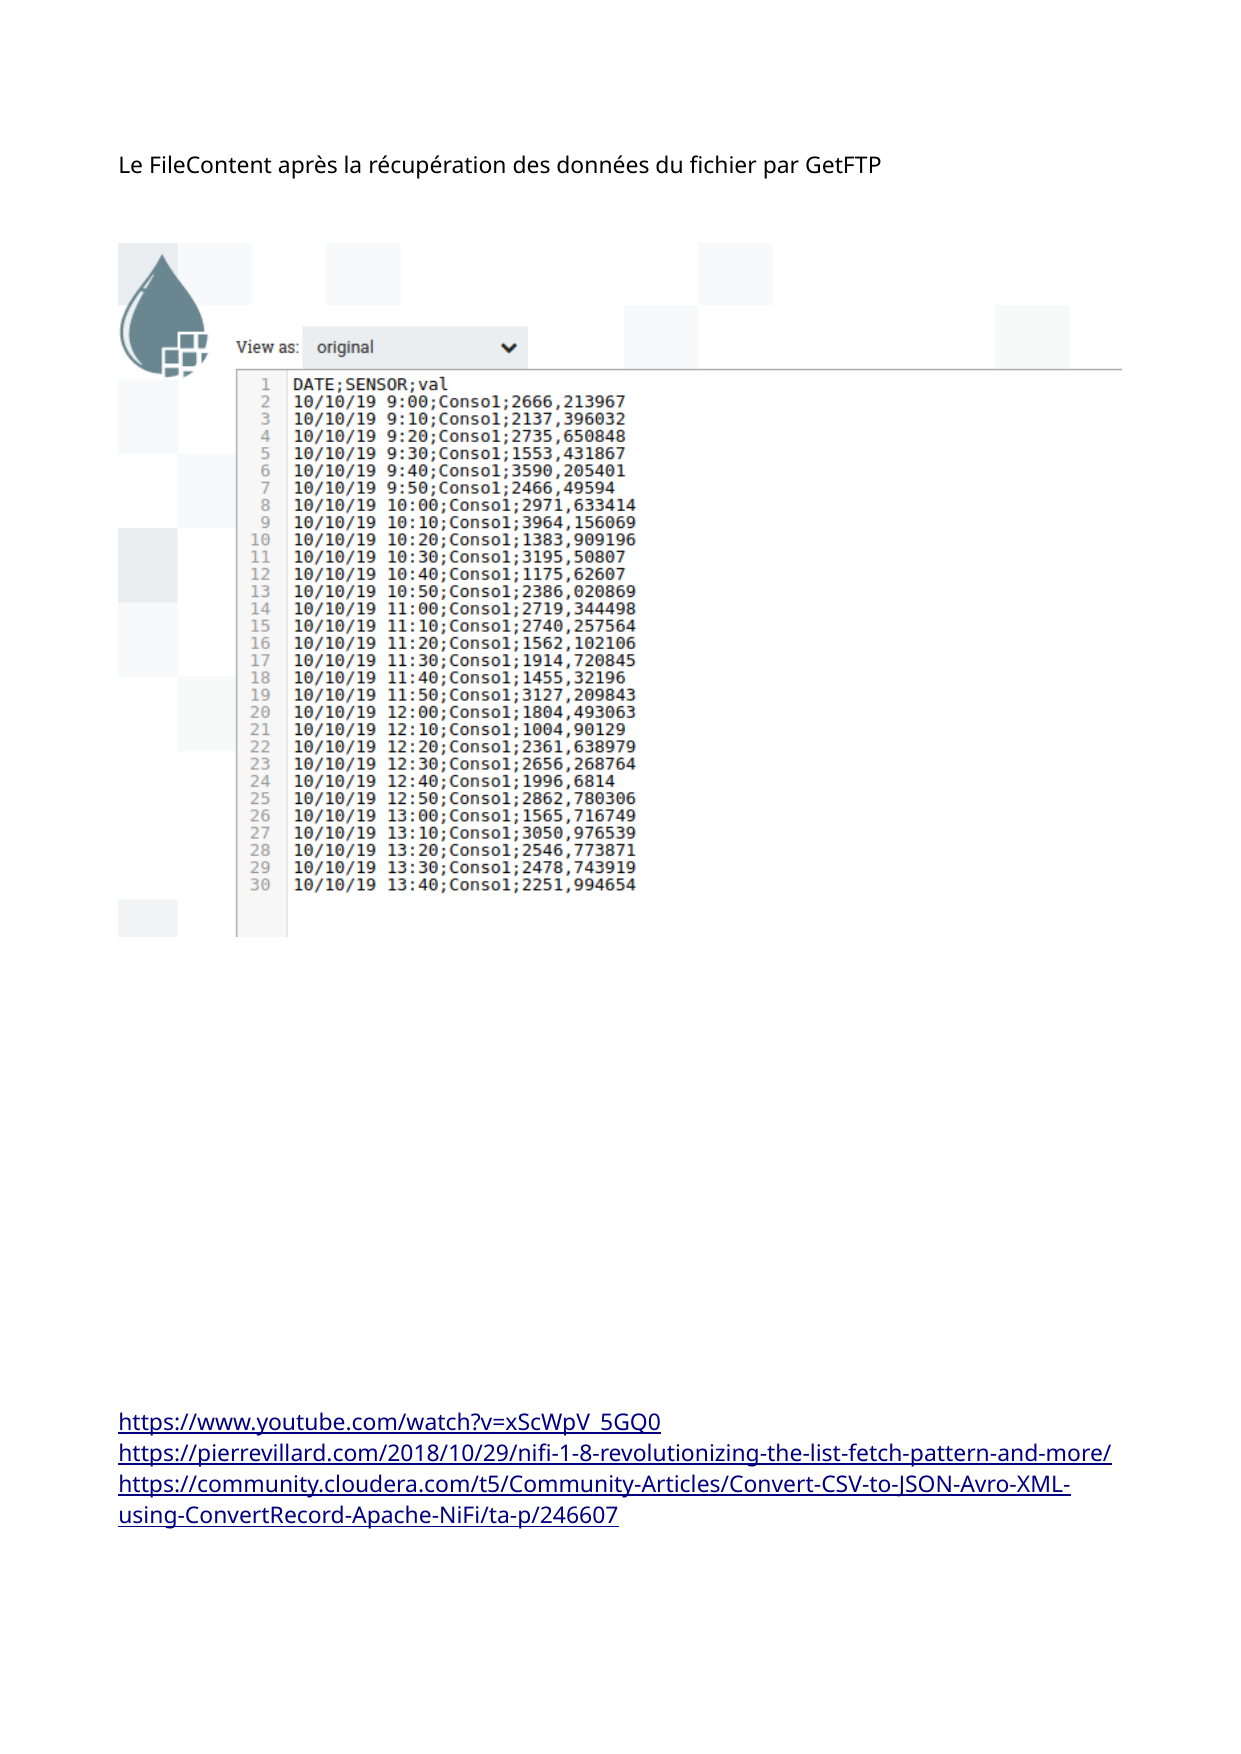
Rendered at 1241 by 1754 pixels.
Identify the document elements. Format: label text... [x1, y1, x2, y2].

text Le FileContent après la récupération des données du fichier par GetFTP [118, 149, 1122, 181]
text https://www.youtube.com/watch?v=xScWpV_5GQ0 [118, 1405, 1122, 1437]
picture [118, 243, 1123, 937]
text https://pierrevillard.com/2018/10/29/nifi-1-8-revolutionizing-the-list-fetch-pattern-and-more/ [118, 1437, 1122, 1468]
text https://community.cloudera.com/t5/Community-Articles/Convert-CSV-to-JSON-Avro-XML-using-ConvertRecord-Apache-NiFi/ta-p/246607 [118, 1468, 1122, 1530]
